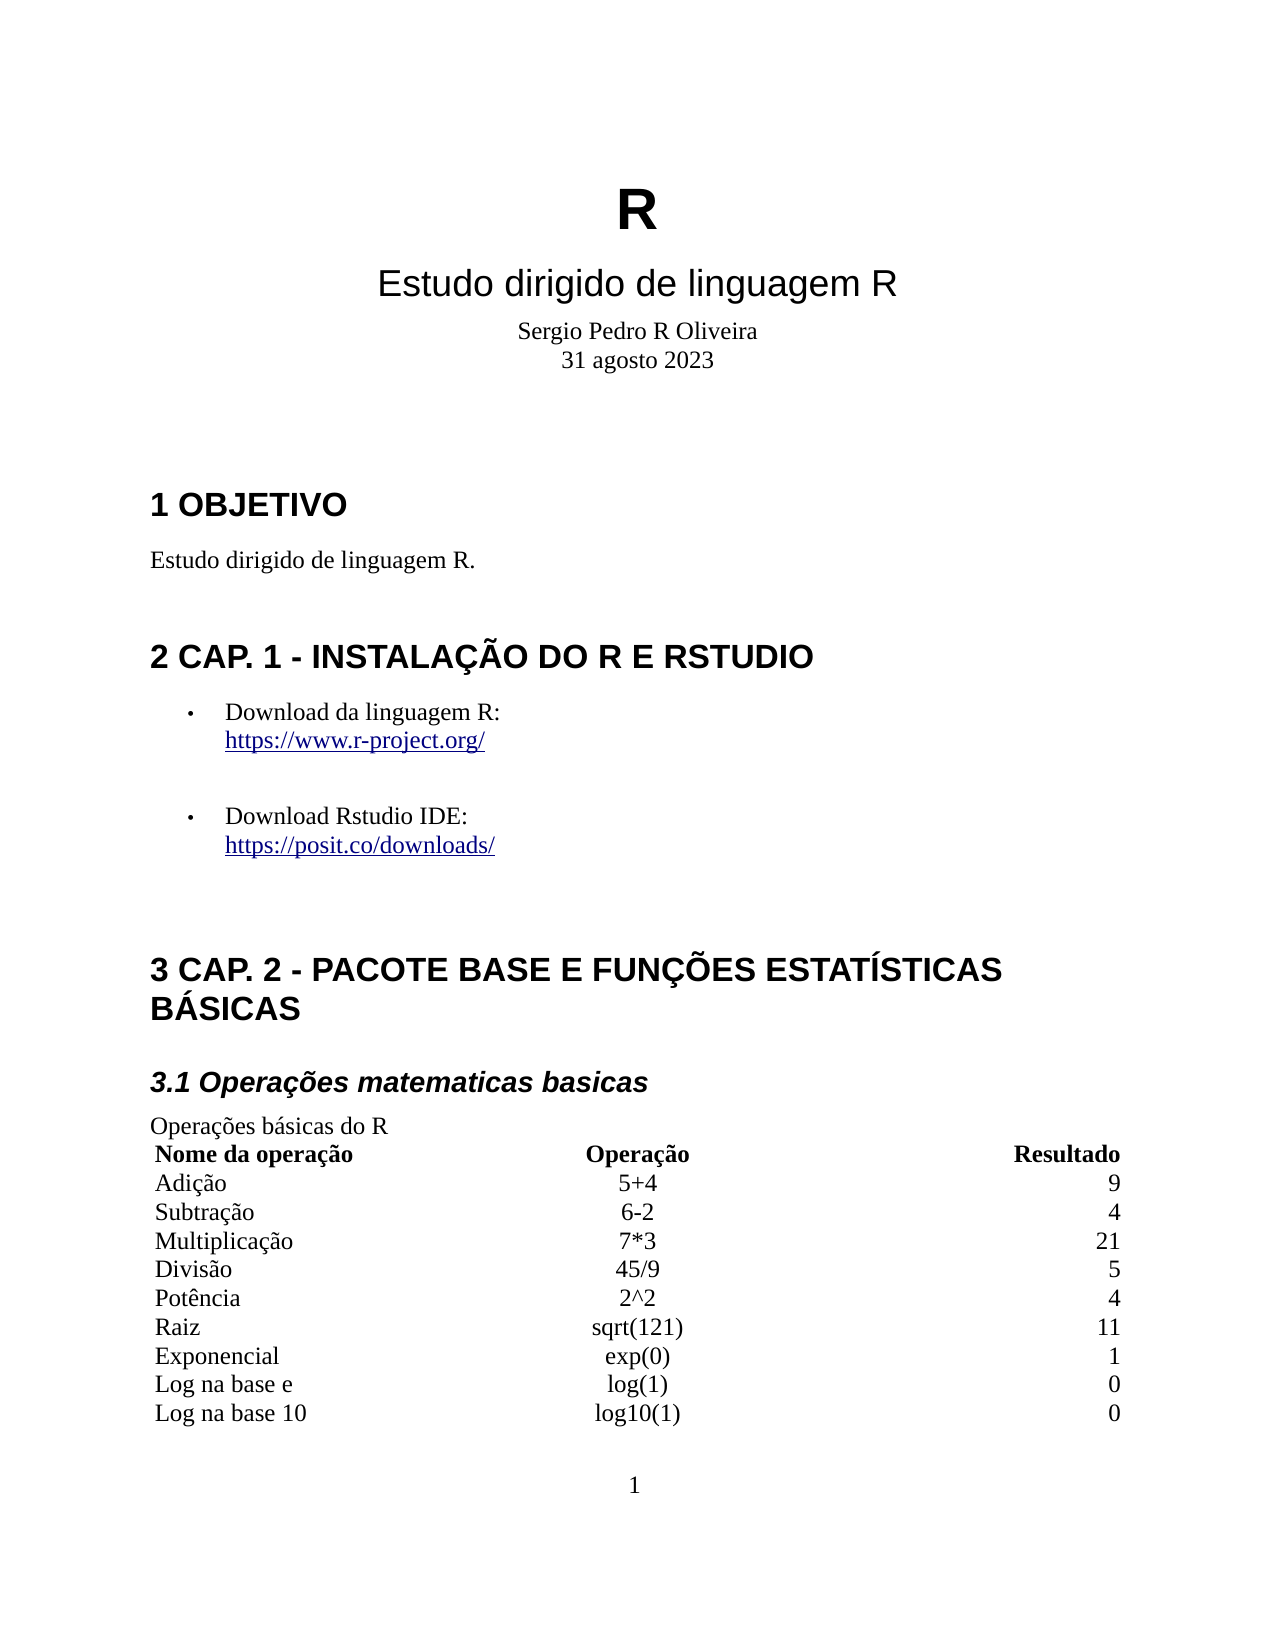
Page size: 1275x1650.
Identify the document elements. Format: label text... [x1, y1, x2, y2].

table_cell 5+4 [475, 1168, 800, 1197]
table_cell 4 [800, 1283, 1125, 1312]
text Operações básicas do R [150, 1111, 1125, 1139]
table_cell Log na base 10 [150, 1398, 475, 1427]
subtitle Estudo dirigido de linguagem R [150, 261, 1125, 304]
table_cell 5 [800, 1255, 1125, 1283]
table_cell 4 [800, 1197, 1125, 1226]
table_cell 6-2 [475, 1197, 800, 1226]
subtitle 3 CAP. 2 - PACOTE BASE E FUNÇÕES ESTATÍSTICAS BÁSICAS [150, 950, 1125, 1027]
table_cell Adição [150, 1168, 475, 1197]
table_cell Subtração [150, 1197, 475, 1226]
table_cell Exponencial [150, 1341, 475, 1369]
list Download da linguagem R: https://www.r-project.org/ [187, 697, 1125, 783]
subtitle 2 CAP. 1 - INSTALAÇÃO DO R E RSTUDIO [150, 637, 1125, 675]
table_cell 1 [800, 1341, 1125, 1369]
text 31 agosto 2023 [150, 345, 1125, 374]
table_cell Raiz [150, 1312, 475, 1341]
table_cell log10(1) [475, 1398, 800, 1427]
table_cell Multiplicação [150, 1226, 475, 1254]
table_cell 7*3 [475, 1226, 800, 1254]
table_header Resultado [800, 1140, 1125, 1168]
table_header Operação [475, 1140, 800, 1168]
table_cell log(1) [475, 1370, 800, 1398]
table_cell 0 [800, 1398, 1125, 1427]
table_cell 21 [800, 1226, 1125, 1254]
title R [150, 175, 1125, 242]
table_cell 9 [800, 1168, 1125, 1197]
table_cell Log na base e [150, 1370, 475, 1398]
subtitle 1 OBJETIVO [150, 485, 1125, 524]
table_cell Potência [150, 1283, 475, 1312]
list Download Rstudio IDE: https://posit.co/downloads/ [187, 801, 1125, 887]
table_cell 2^2 [475, 1283, 800, 1312]
text Sergio Pedro R Oliveira [150, 316, 1125, 345]
table_cell exp(0) [475, 1341, 800, 1369]
table_cell 45/9 [475, 1255, 800, 1283]
subtitle 3.1 Operações matematicas basicas [150, 1065, 1125, 1098]
table_cell Divisão [150, 1255, 475, 1283]
text Estudo dirigido de linguagem R. [150, 545, 1125, 603]
table_cell 11 [800, 1312, 1125, 1341]
table_header Nome da operação [150, 1140, 475, 1168]
table_cell sqrt(121) [475, 1312, 800, 1341]
table_cell 0 [800, 1370, 1125, 1398]
